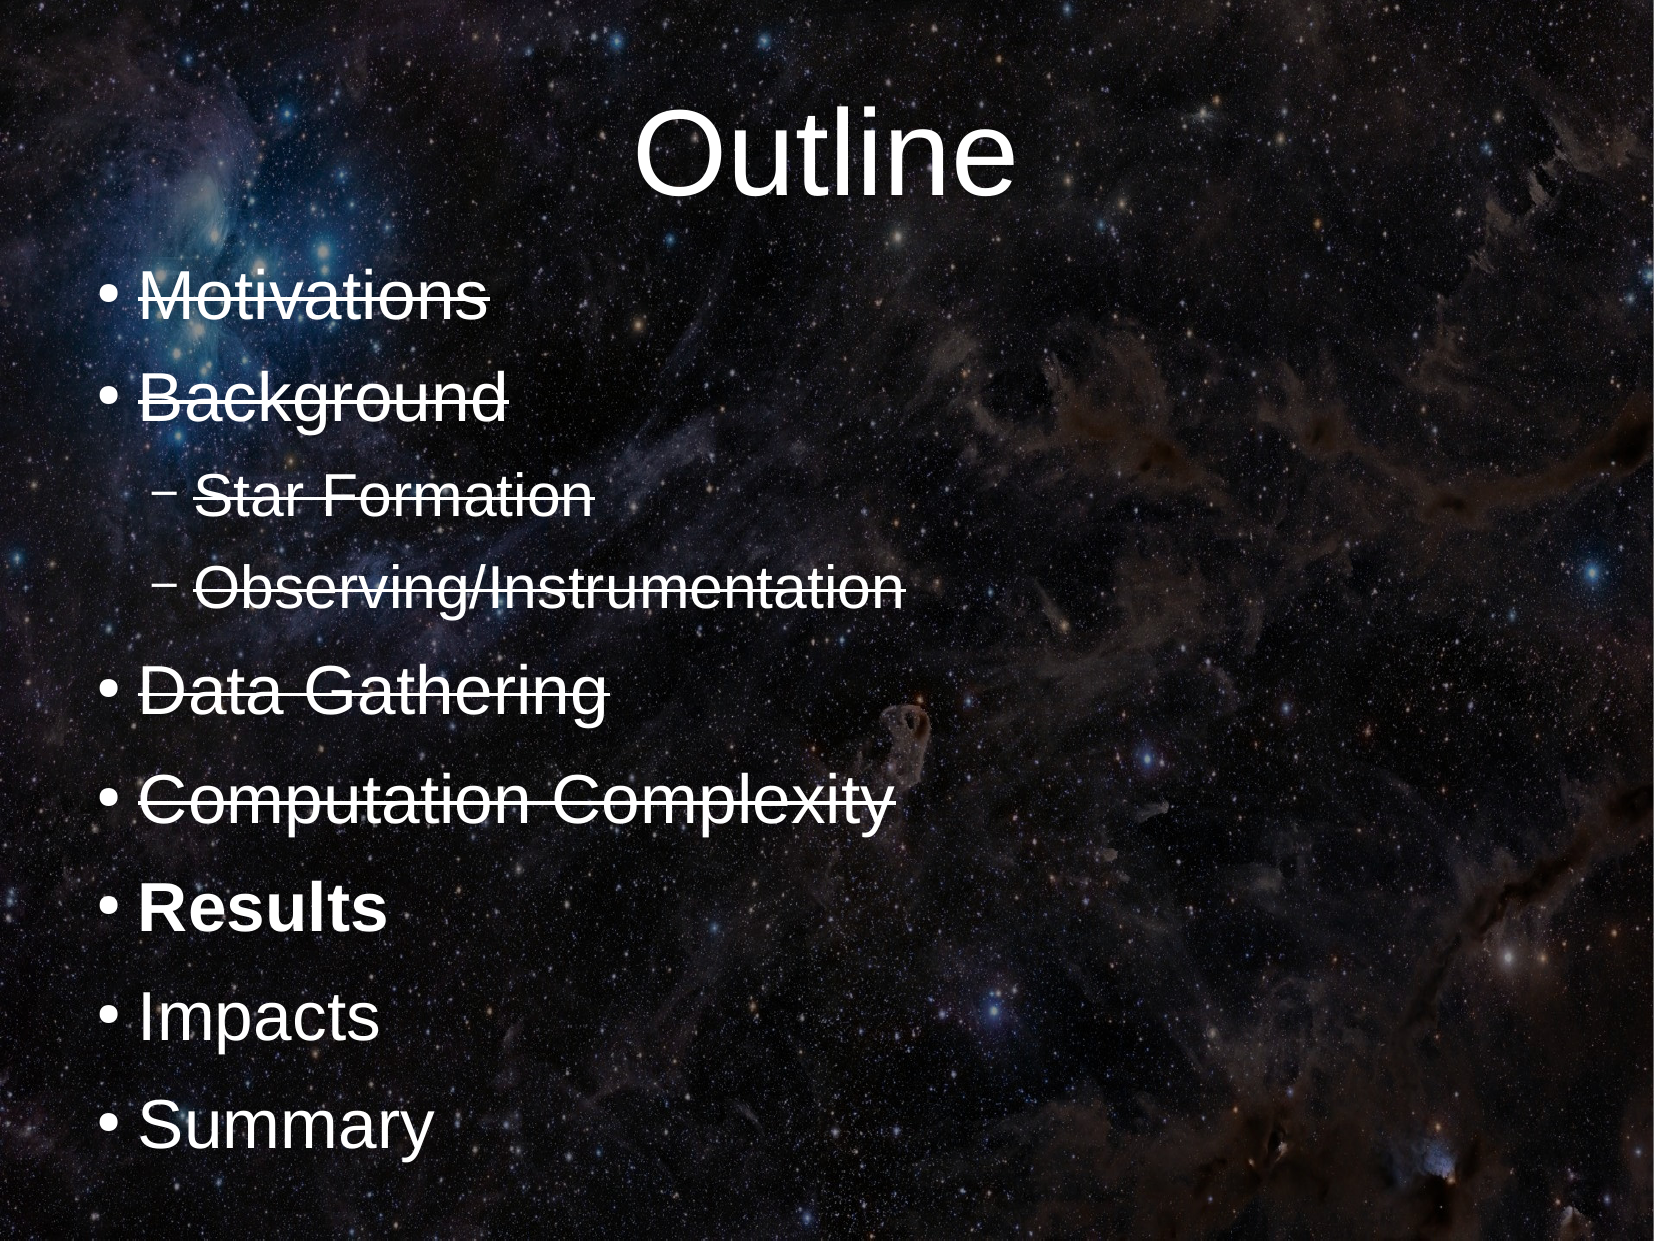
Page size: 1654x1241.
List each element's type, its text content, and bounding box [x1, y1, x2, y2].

list Motivations Background Star Formation Observing/Instrumentation Data Gathering Computation Complexity Results Impacts Summary [82, 256, 1571, 1167]
title Outline [82, 49, 1571, 256]
picture [0, 0, 1654, 1241]
